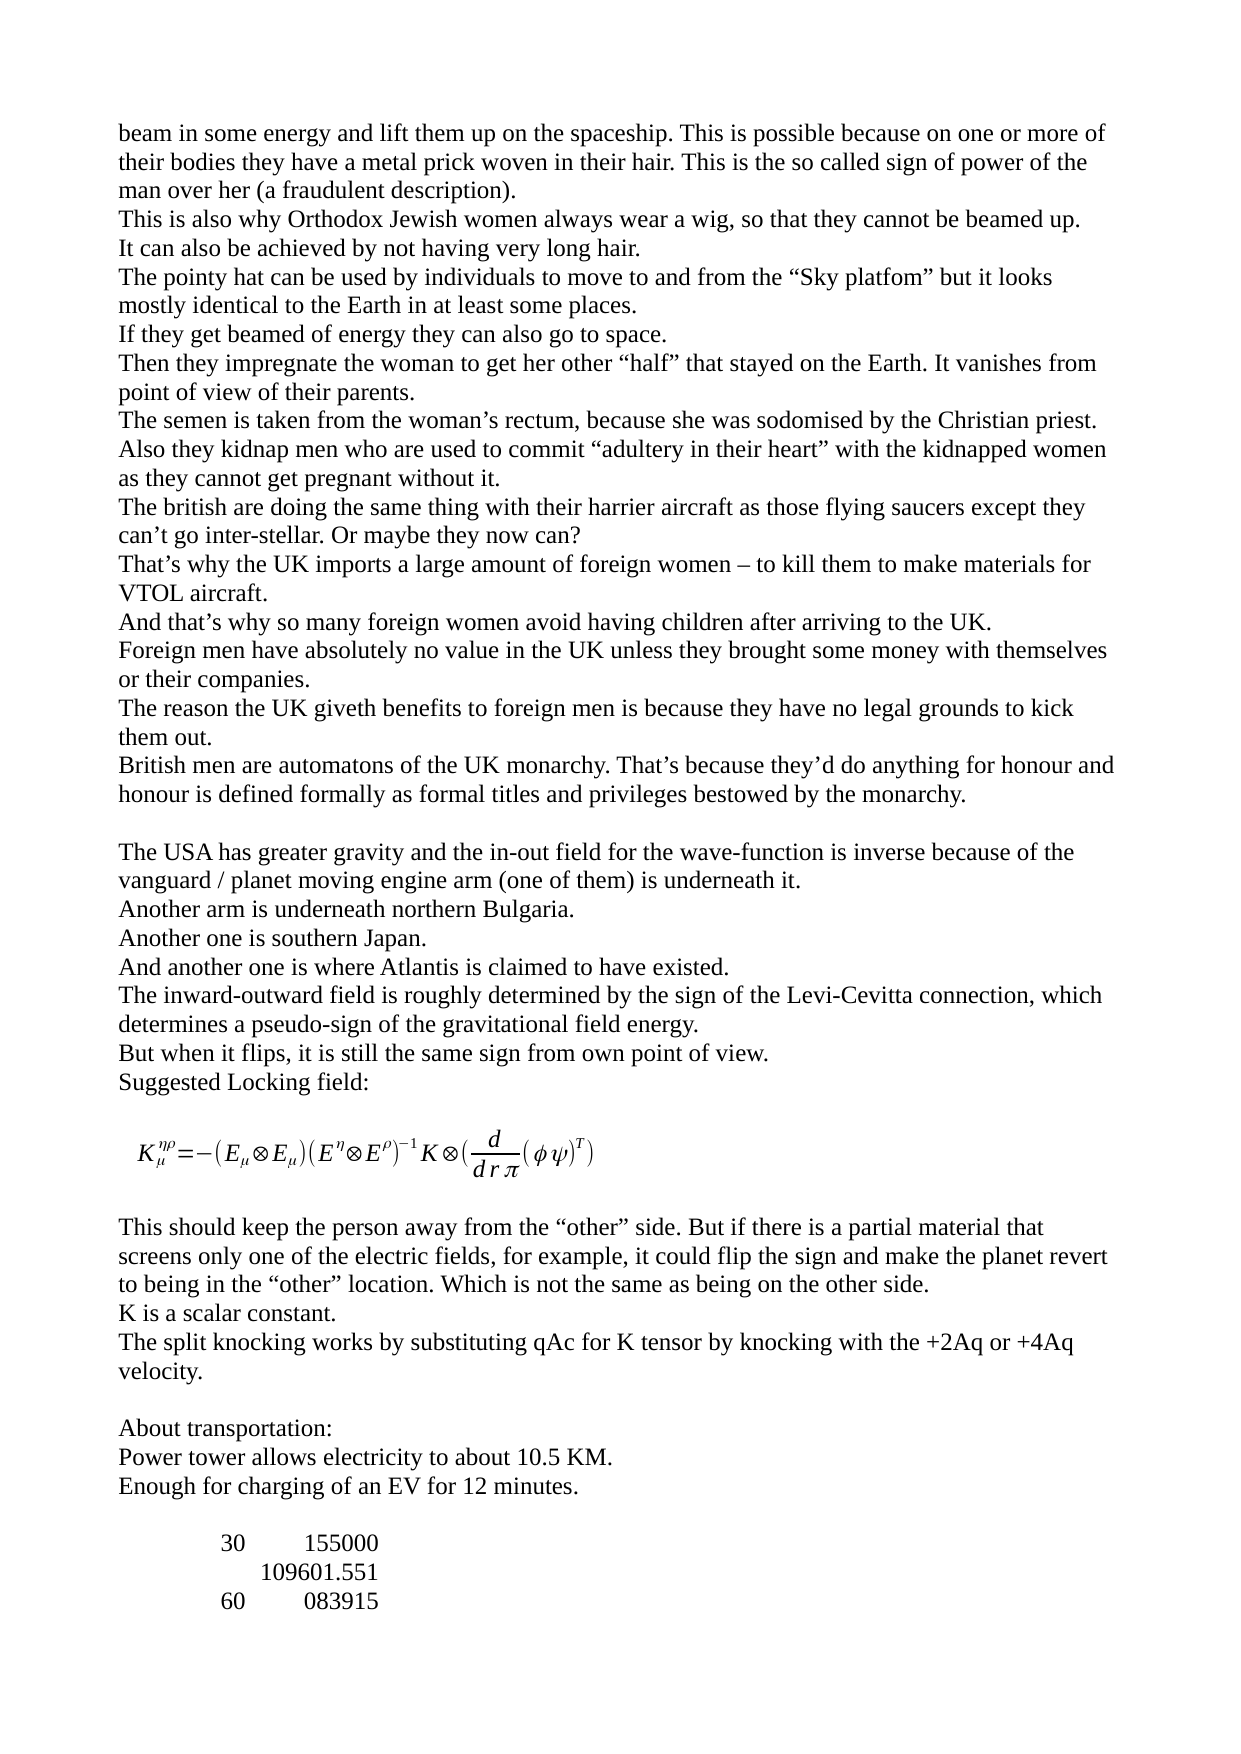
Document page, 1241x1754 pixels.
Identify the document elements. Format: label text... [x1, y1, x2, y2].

table_cell [1048, 1557, 1182, 1614]
table_header [648, 1528, 782, 1557]
table_cell 109601.551083915 [248, 1557, 382, 1614]
text Another one is southern Japan. [118, 923, 1122, 952]
text That’s why the UK imports a large amount of foreign women – to kill them to make materials for VTOL aircraft. [118, 549, 1122, 607]
text The pointy hat can be used by individuals to move to and from the “Sky platfom” but it looks mostly identical to the Earth in at least some places. [118, 262, 1122, 319]
text This is also why Orthodox Jewish women always wear a wig, so that they cannot be beamed up. [118, 204, 1122, 233]
text But when it flips, it is still the same sign from own point of view. [118, 1038, 1122, 1067]
text The british are doing the same thing with their harrier aircraft as those flying saucers except they can’t go inter-stellar. Or maybe they now can? [118, 492, 1122, 549]
text This should keep the person away from the “other” side. But if there is a partial material that screens only one of the electric fields, for example, it could flip the sign and make the planet revert to being in the “other” location. Which is not the same as being on the other side. [118, 1212, 1122, 1298]
text It can also be achieved by not having very long hair. [118, 233, 1122, 262]
text The split knocking works by substituting qAc for K tensor by knocking with the +2Aq or +4Aq velocity. [118, 1327, 1122, 1384]
text Suggested Locking field: [118, 1067, 1122, 1096]
table_header 30 [112, 1528, 248, 1557]
text Foreign men have absolutely no value in the UK unless they brought some money with themselves or their companies. [118, 636, 1122, 693]
table_header [1048, 1528, 1182, 1557]
text Enough for charging of an EV for 12 minutes. [118, 1471, 1122, 1499]
table_cell [782, 1557, 915, 1614]
table_header [782, 1528, 915, 1557]
text Then they impregnate the woman to get her other “half” that stayed on the Earth. It vanishes from point of view of their parents. [118, 348, 1122, 406]
text And another one is where Atlantis is claimed to have existed. [118, 952, 1122, 981]
text If they get beamed of energy they can also go to space. [118, 319, 1122, 348]
text Power tower allows electricity to about 10.5 KM. [118, 1442, 1122, 1471]
table_header [382, 1528, 515, 1557]
table_cell [382, 1557, 515, 1614]
text beam in some energy and lift them up on the spaceship. This is possible because on one or more of their bodies they have a metal prick woven in their hair. This is the so called sign of power of the man over her (a fraudulent description). [118, 118, 1122, 204]
table_cell [648, 1557, 782, 1614]
text British men are automatons of the UK monarchy. That’s because they’d do anything for honour and honour is defined formally as formal titles and privileges bestowed by the monarchy. [118, 751, 1122, 808]
table_header 155000 [248, 1528, 382, 1557]
text The inward-outward field is roughly determined by the sign of the Levi-Cevitta connection, which determines a pseudo-sign of the gravitational field energy. [118, 981, 1122, 1038]
text The USA has greater gravity and the in-out field for the wave-function is inverse because of the vanguard / planet moving engine arm (one of them) is underneath it. [118, 837, 1122, 894]
text The reason the UK giveth benefits to foreign men is because they have no legal grounds to kick them out. [118, 693, 1122, 751]
text Another arm is underneath northern Bulgaria. [118, 894, 1122, 923]
table_cell [915, 1557, 1048, 1614]
text And that’s why so many foreign women avoid having children after arriving to the UK. [118, 607, 1122, 636]
table_header [915, 1528, 1048, 1557]
table_cell 60 [112, 1557, 248, 1614]
text The semen is taken from the woman’s rectum, because she was sodomised by the Christian priest. [118, 406, 1122, 434]
text About transportation: [118, 1413, 1122, 1442]
table_cell [515, 1557, 648, 1614]
text Also they kidnap men who are used to commit “adultery in their heart” with the kidnapped women as they cannot get pregnant without it. [118, 434, 1122, 492]
table_header [515, 1528, 648, 1557]
text K is a scalar constant. [118, 1298, 1122, 1327]
